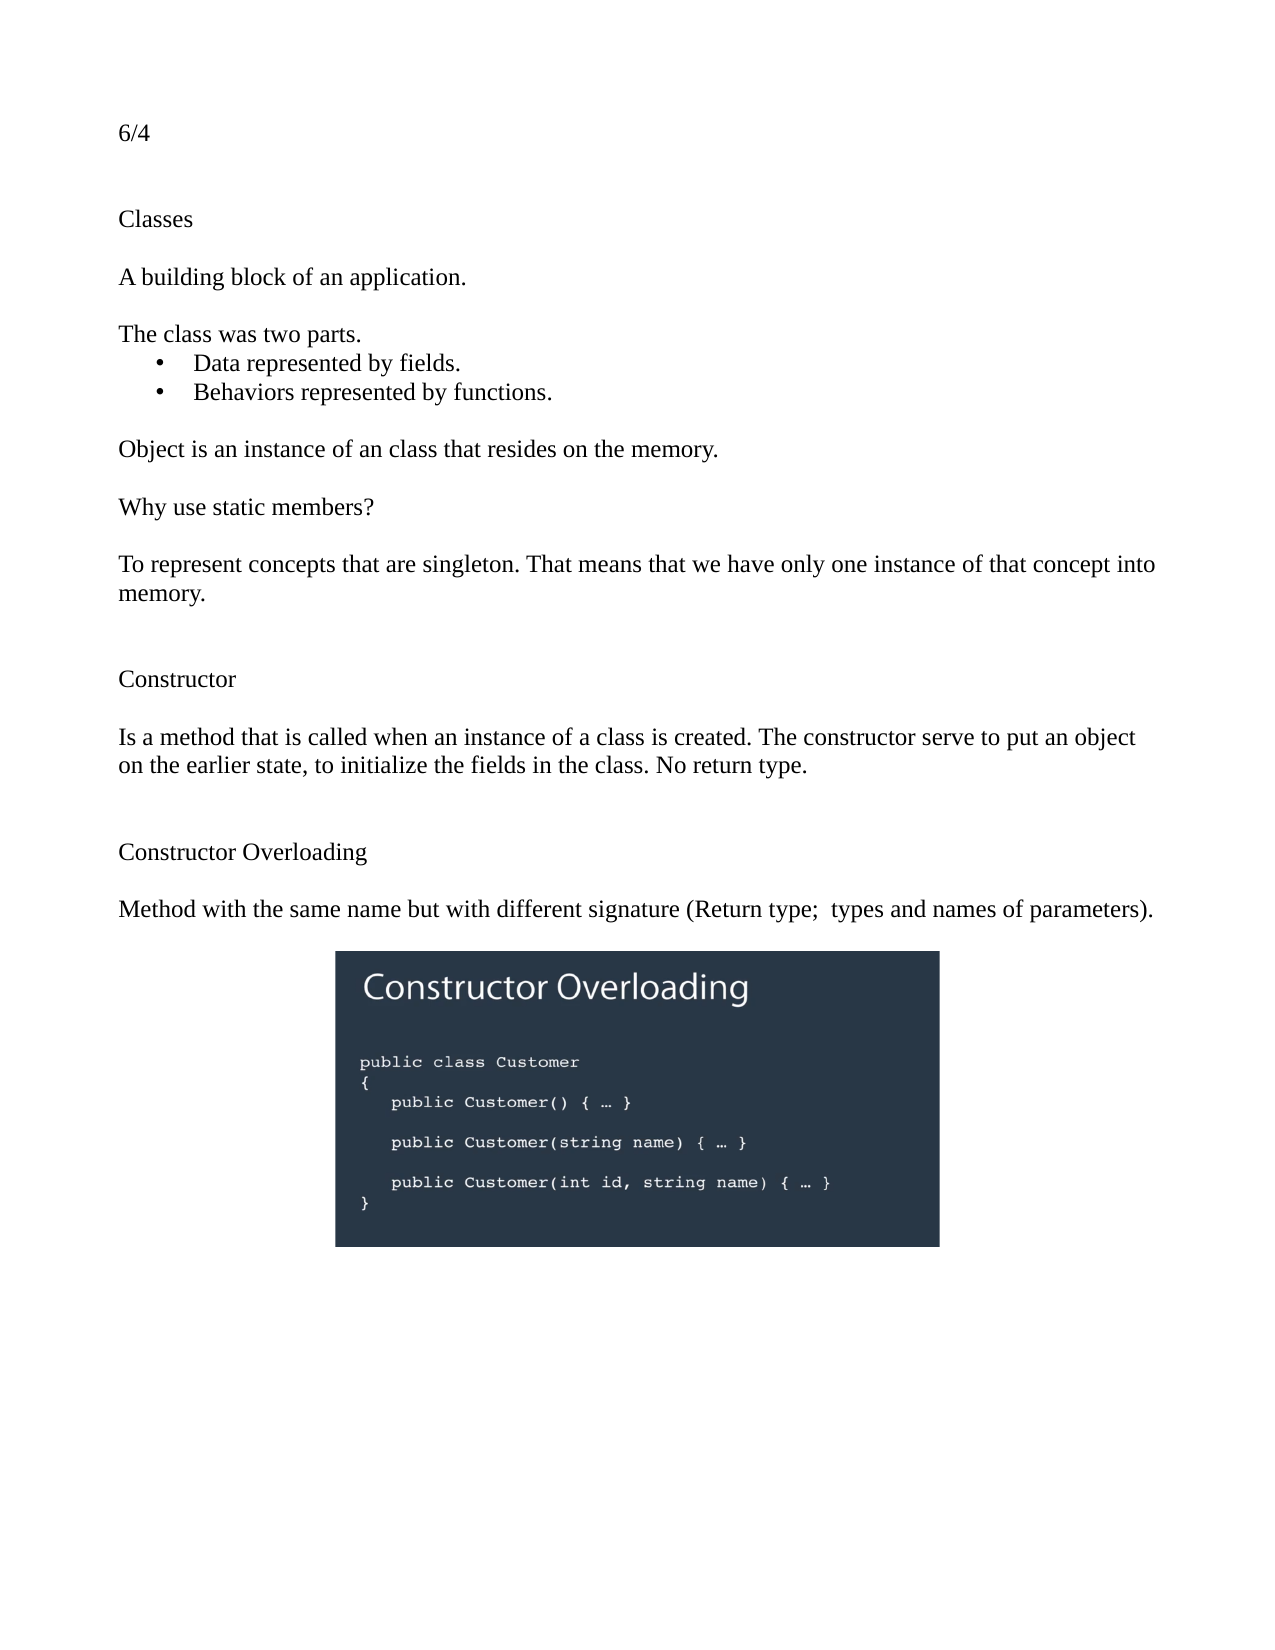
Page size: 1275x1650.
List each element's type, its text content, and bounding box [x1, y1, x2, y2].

list Behaviors represented by functions. [156, 377, 1157, 406]
list Data represented by fields. [156, 348, 1157, 377]
text 6/4 [118, 118, 1157, 147]
text A building block of an application. [118, 262, 1157, 291]
text The class was two parts. [118, 319, 1157, 348]
text To represent concepts that are singleton. That means that we have only one instance of that concept into memory. [118, 549, 1157, 607]
text Method with the same name but with different signature (Return type; types and names of parameters). [118, 894, 1157, 923]
picture [335, 951, 940, 1247]
text Constructor [118, 664, 1157, 693]
text Classes [118, 204, 1157, 233]
text Object is an instance of an class that resides on the memory. [118, 434, 1157, 463]
text Constructor Overloading [118, 837, 1157, 866]
text Is a method that is called when an instance of a class is created. The constructor serve to put an object on the earlier state, to initialize the fields in the class. No return type. [118, 722, 1157, 779]
text Why use static members? [118, 492, 1157, 521]
